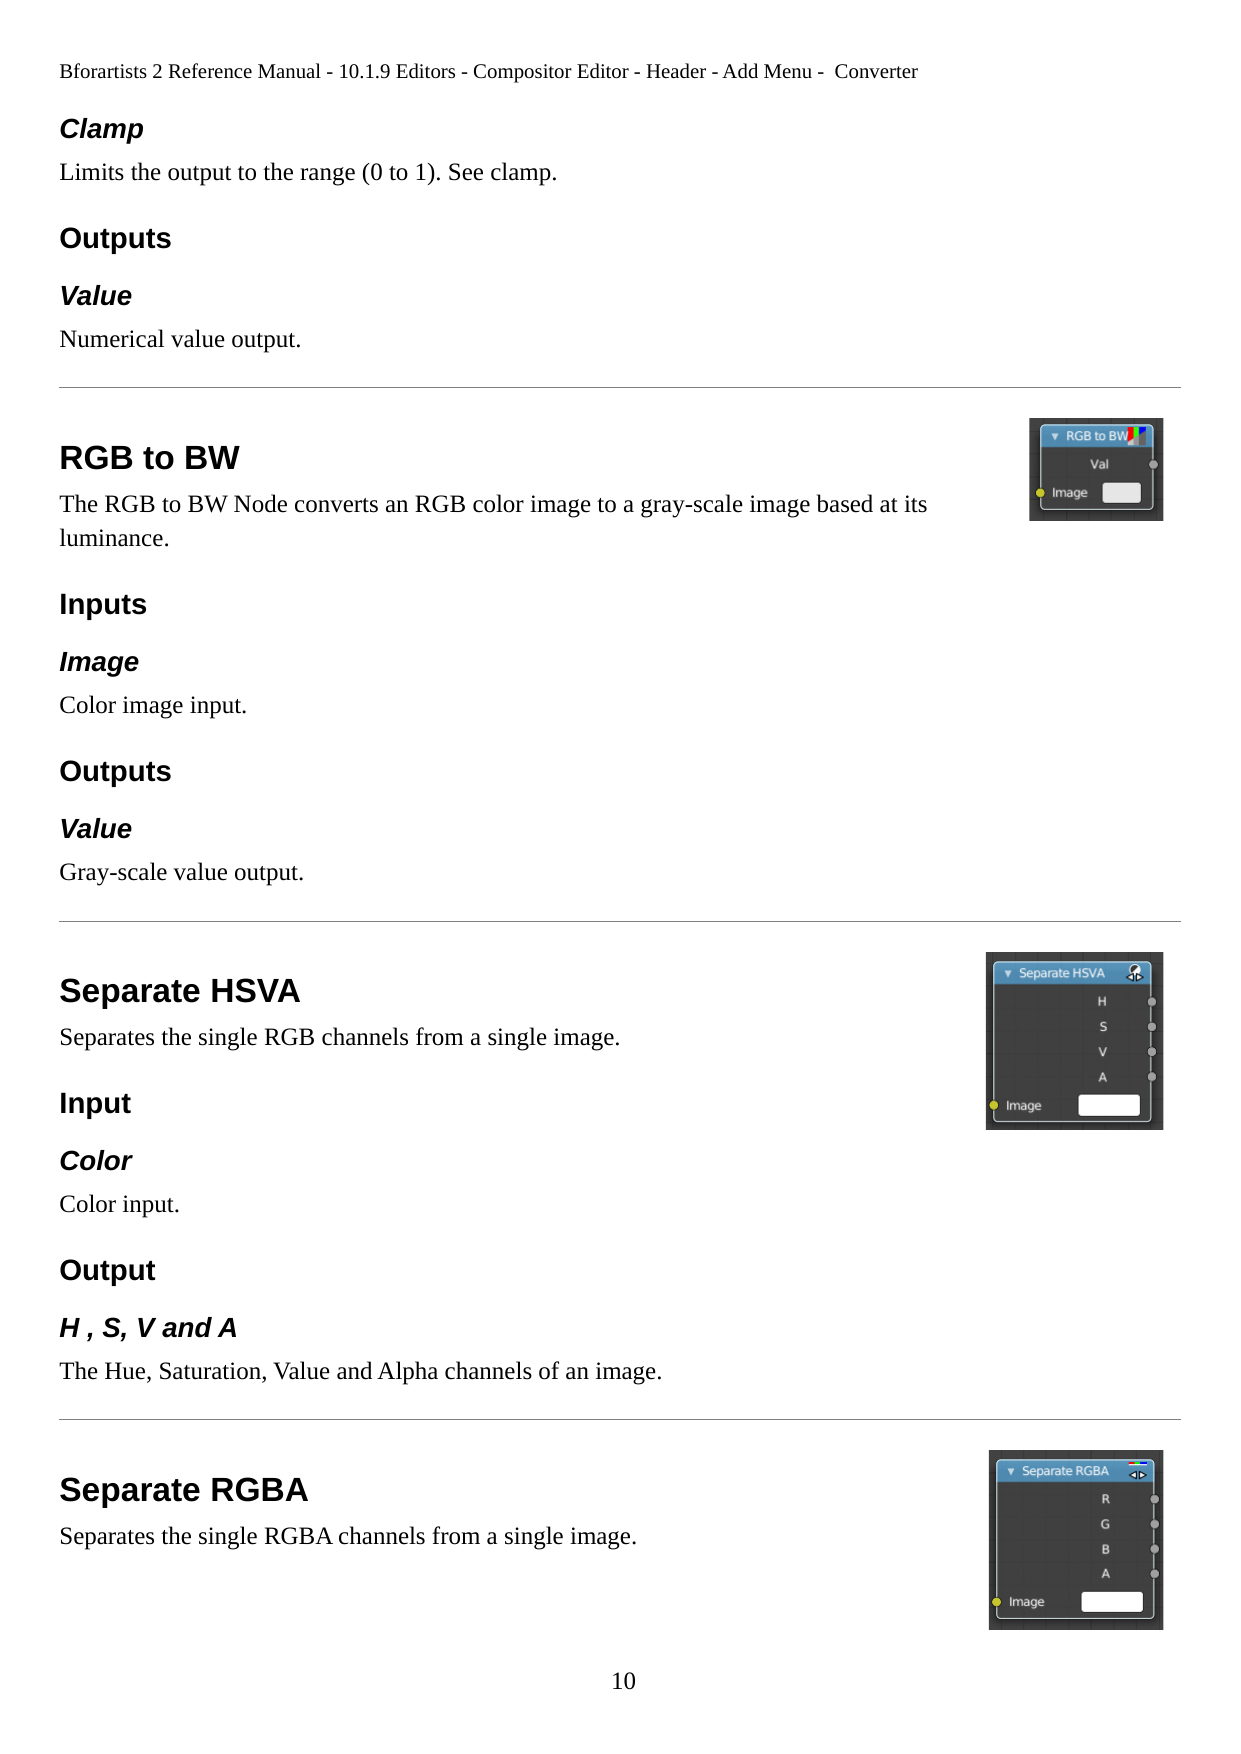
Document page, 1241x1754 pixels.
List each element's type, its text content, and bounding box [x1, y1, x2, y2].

subtitle [1164, 1086, 1181, 1119]
text The RGB to BW Node converts an RGB color image to a gray-scale image based at its luminance. [59, 489, 1181, 552]
text Gray-scale value output. [59, 857, 1181, 886]
picture [985, 952, 1164, 1130]
subtitle [1164, 971, 1181, 1010]
text Separates the single RGB channels from a single image. [59, 1022, 985, 1051]
subtitle Image [59, 646, 1181, 678]
subtitle H , S, V and A [59, 1311, 1181, 1343]
text Limits the output to the range (0 to 1). See clamp. [59, 157, 1181, 186]
subtitle Clamp [59, 113, 1181, 144]
picture [1029, 418, 1164, 521]
subtitle [1164, 1470, 1181, 1508]
text Color image input. [59, 690, 1181, 719]
text Color input. [59, 1189, 1181, 1218]
text Separates the single RGBA channels from a single image. [59, 1521, 988, 1550]
subtitle Value [59, 279, 1181, 311]
subtitle Separate RGBA [59, 1470, 988, 1508]
subtitle Outputs [59, 221, 1181, 254]
subtitle Color [59, 1144, 1181, 1176]
subtitle Inputs [59, 587, 1181, 621]
text Numerical value output. [59, 324, 1181, 352]
subtitle Input [59, 1086, 985, 1119]
subtitle Separate HSVA [59, 971, 985, 1010]
subtitle Value [59, 813, 1181, 844]
subtitle RGB to BW [59, 438, 1029, 476]
subtitle [1164, 438, 1181, 476]
subtitle Outputs [59, 754, 1181, 788]
text The Hue, Saturation, Value and Alpha channels of an image. [59, 1356, 1181, 1384]
picture [988, 1450, 1164, 1630]
subtitle Output [59, 1253, 1181, 1286]
